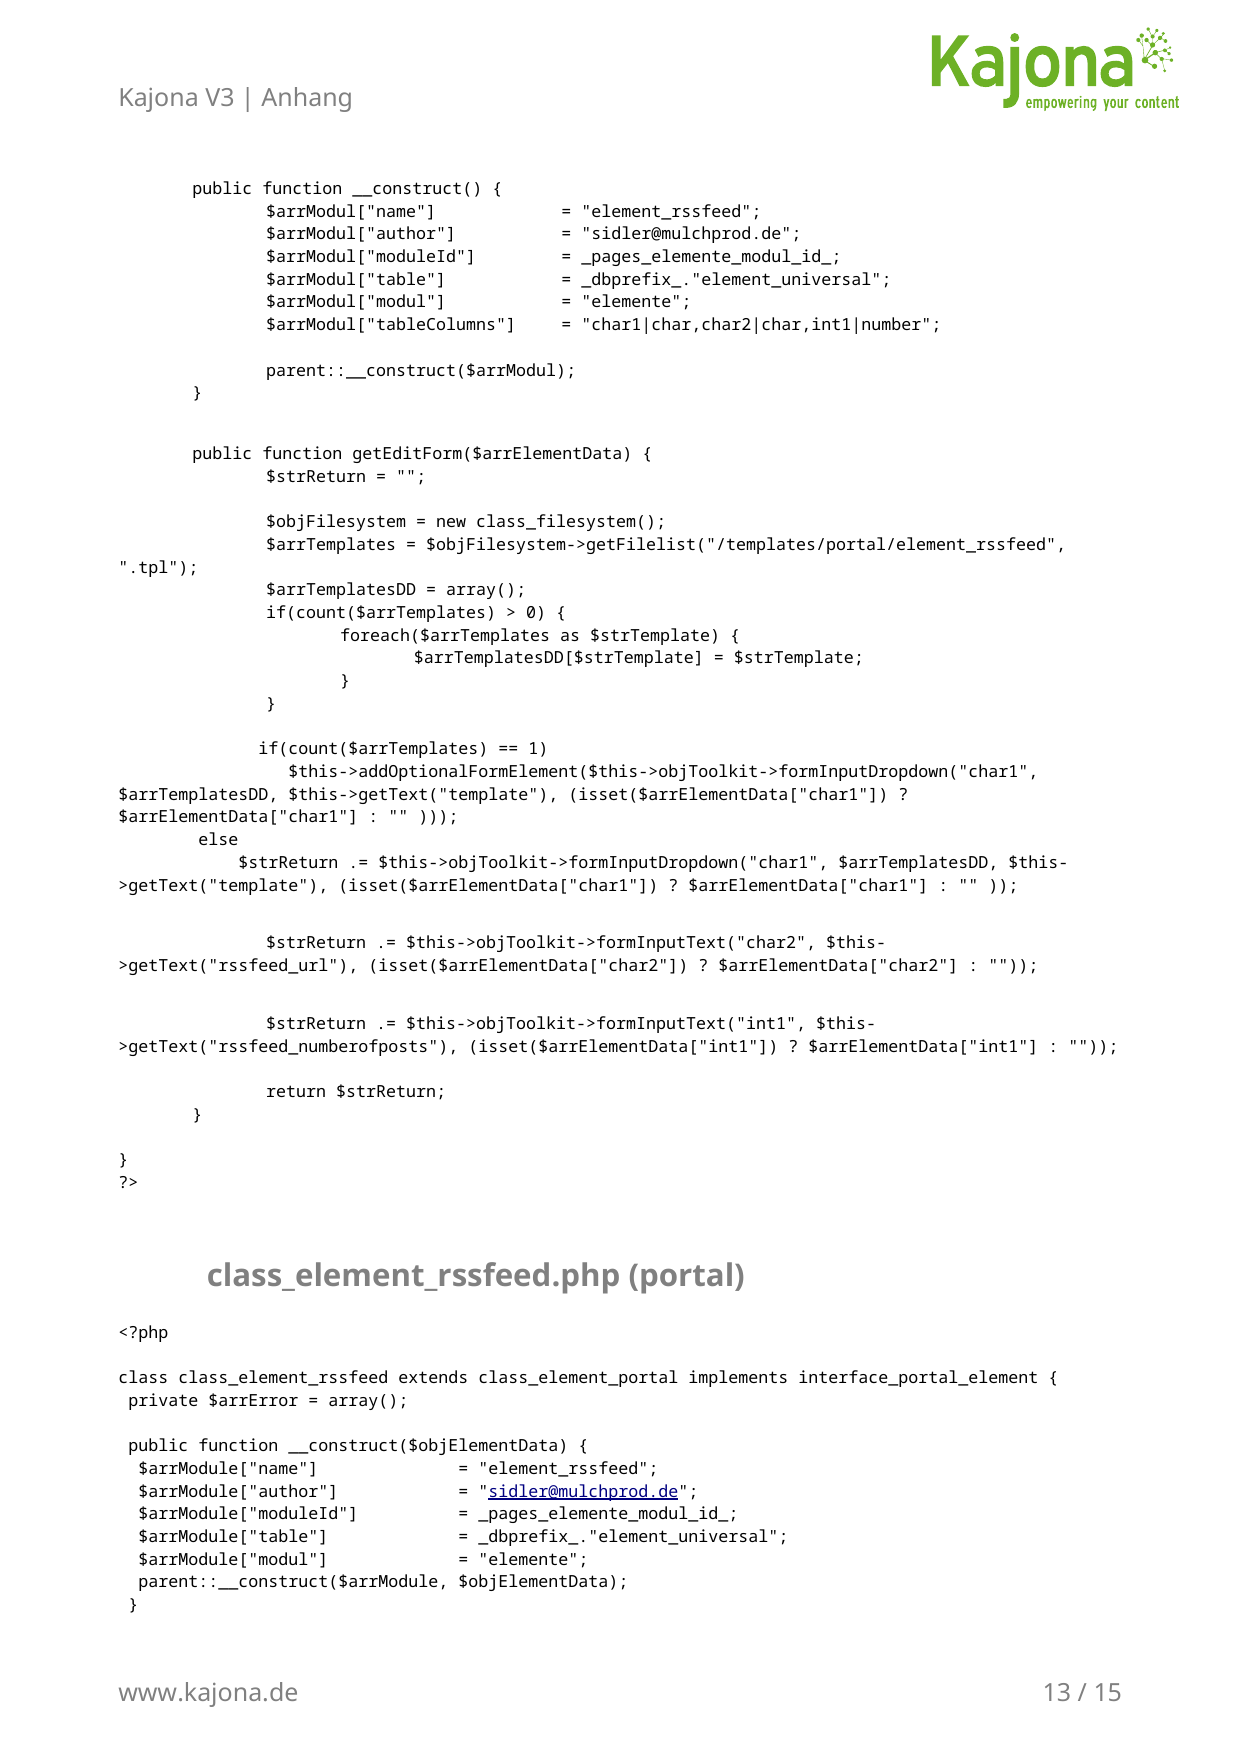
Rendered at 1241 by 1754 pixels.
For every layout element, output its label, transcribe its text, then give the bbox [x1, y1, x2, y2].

subtitle class_element_rssfeed.php (portal) [118, 1253, 1122, 1296]
text $strReturn .= $this->objToolkit->formInputText("int1", $this->getText("rssfeed_numberofposts"), (isset($arrElementData["int1"]) ? $arrElementData["int1"] : "")); return $strReturn; } } ?> [118, 989, 1122, 1216]
text $strReturn .= $this->objToolkit->formInputText("char2", $this->getText("rssfeed_url"), (isset($arrElementData["char2"]) ? $arrElementData["char2"] : "")); [118, 908, 1122, 977]
text public function __construct() { $arrModul["name"] = "element_rssfeed"; $arrModul["author"] = "sidler@mulchprod.de"; $arrModul["moduleId"] = _pages_elemente_modul_id_; $arrModul["table"] = _dbprefix_."element_universal"; $arrModul["modul"] = "elemente"; $arrModul["tableColumns"] = "char1|char,char2|char,int1|number"; parent::__construct($arrModul); } [118, 177, 1122, 429]
text public function getEditForm($arrElementData) { $strReturn = ""; $objFilesystem = new class_filesystem(); $arrTemplates = $objFilesystem->getFilelist("/templates/portal/element_rssfeed", ".tpl"); $arrTemplatesDD = array(); if(count($arrTemplates) > 0) { foreach($arrTemplates as $strTemplate) { $arrTemplatesDD[$strTemplate] = $strTemplate; } } if(count($arrTemplates) == 1) $this->addOptionalFormElement($this->objToolkit->formInputDropdown("char1", $arrTemplatesDD, $this->getText("template"), (isset($arrElementData["char1"]) ? $arrElementData["char1"] : "" ))); else $strReturn .= $this->objToolkit->formInputDropdown("char1", $arrTemplatesDD, $this->getText("template"), (isset($arrElementData["char1"]) ? $arrElementData["char1"] : "" )); [118, 442, 1122, 896]
text <?php class class_element_rssfeed extends class_element_portal implements interface_portal_element { private $arrError = array(); public function __construct($objElementData) { $arrModule["name"] = "element_rssfeed"; $arrModule["author"] = "sidler@mulchprod.de"; $arrModule["moduleId"] = _pages_elemente_modul_id_; $arrModule["table"] = _dbprefix_."element_universal"; $arrModule["modul"] = "elemente"; parent::__construct($arrModule, $objElementData); } [118, 1320, 1122, 1638]
